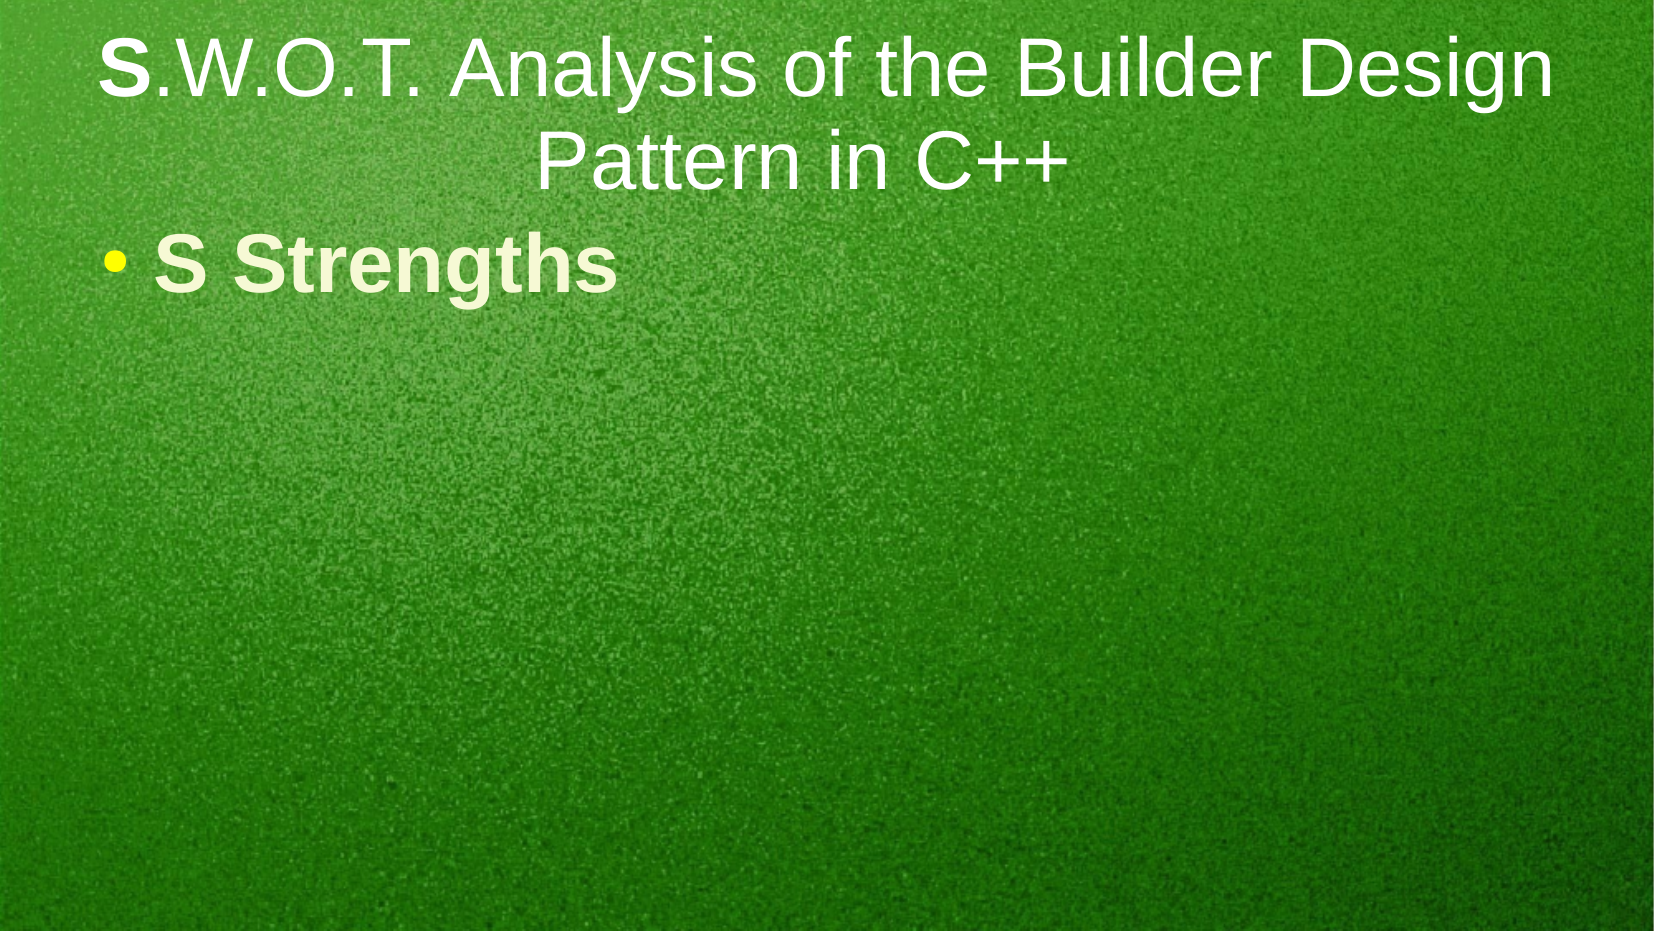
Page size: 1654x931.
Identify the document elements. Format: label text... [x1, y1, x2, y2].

list S Strengths [82, 217, 1571, 758]
picture [0, 0, 1654, 931]
title S.W.O.T. Analysis of the Builder Design Pattern in C++ [82, 21, 1571, 208]
